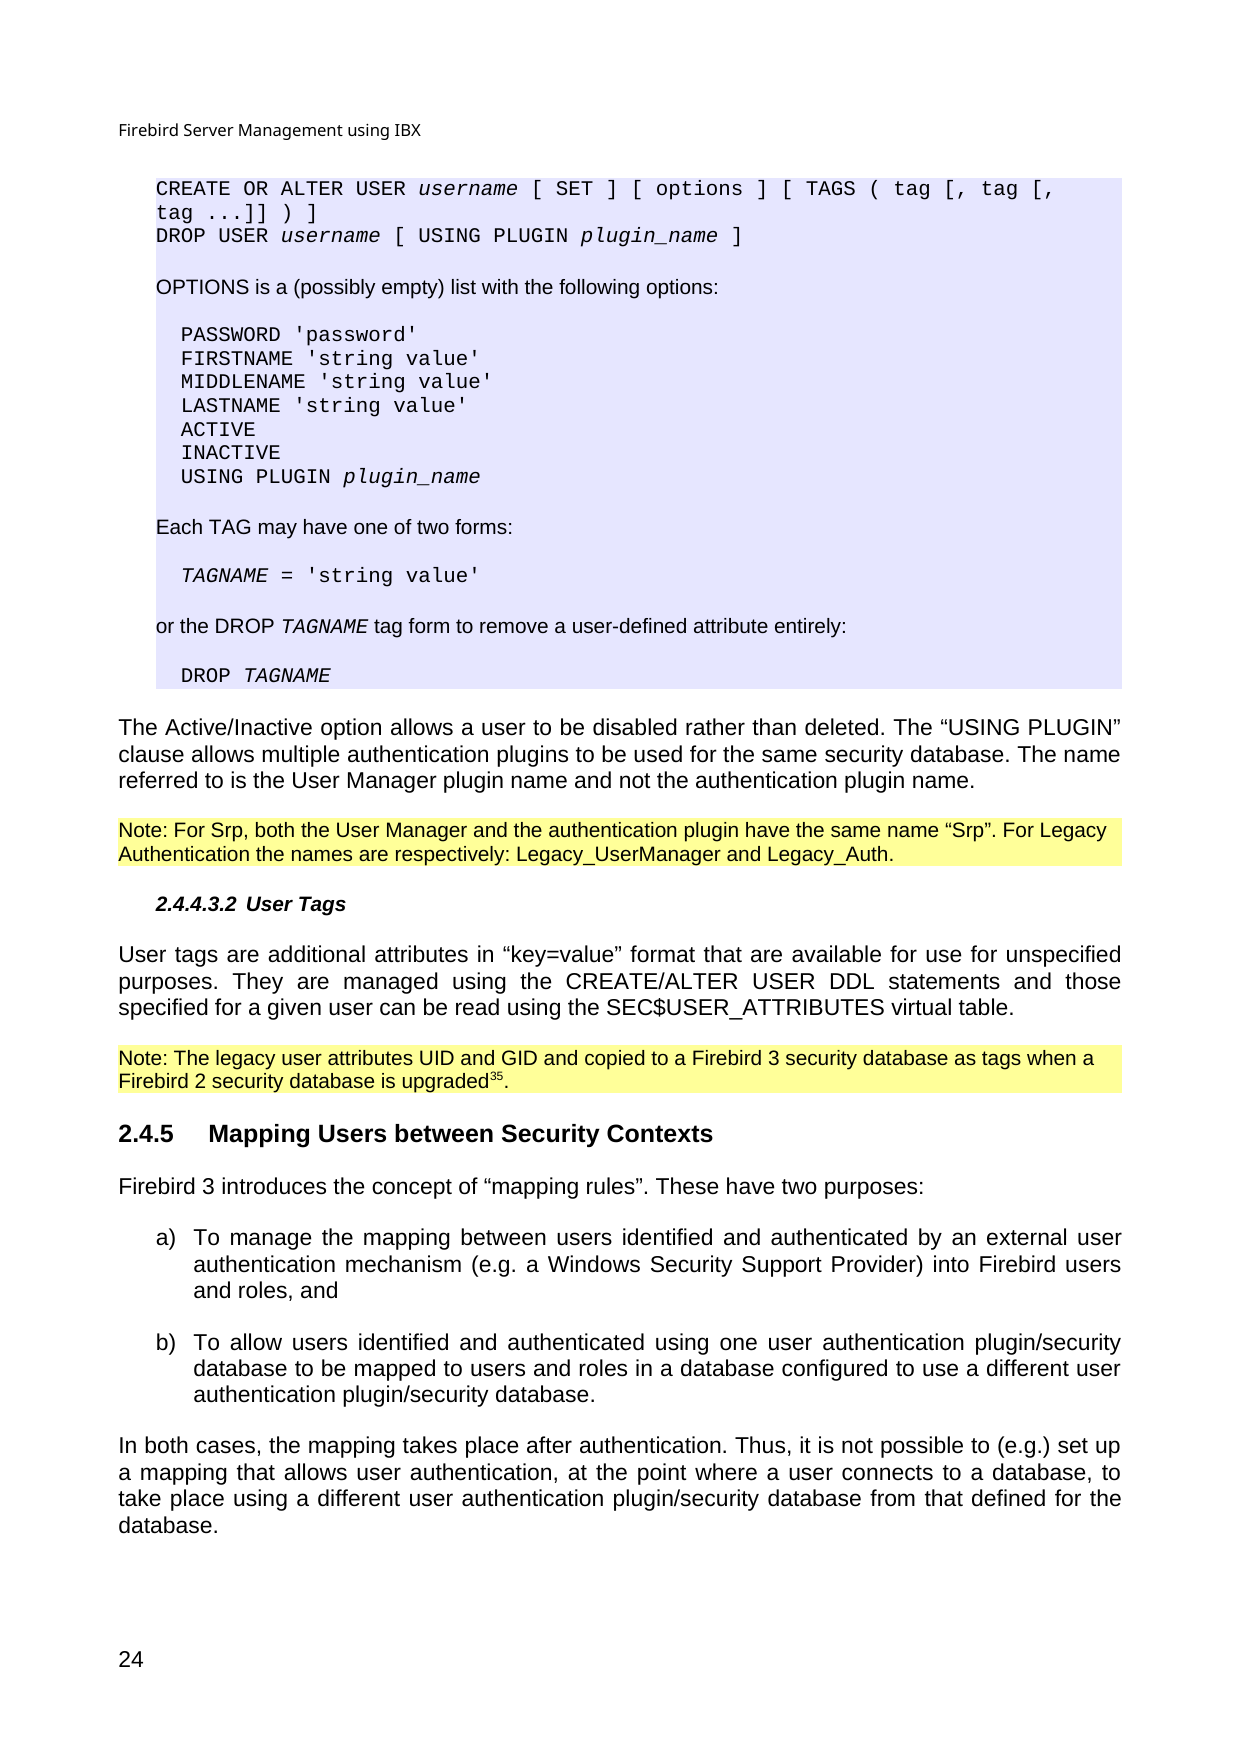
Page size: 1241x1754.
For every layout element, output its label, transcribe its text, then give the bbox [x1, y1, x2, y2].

text Firebird 3 introduces the concept of “mapping rules”. These have two purposes: [118, 1173, 1122, 1199]
text The Active/Inactive option allows a user to be disabled rather than deleted. The “USING PLUGIN” clause allows multiple authentication plugins to be used for the same security database. The name referred to is the User Manager plugin name and not the authentication plugin name. [118, 714, 1122, 793]
text or the DROP TAGNAME tag form to remove a user-defined attribute entirely: [156, 614, 1122, 639]
list To allow users identified and authenticated using one user authentication plugin/security database to be mapped to users and roles in a database configured to use a different user authentication plugin/security database. [156, 1328, 1122, 1407]
text TAGNAME = 'string value' [156, 564, 1122, 588]
text Each TAG may have one of two forms: [156, 515, 1122, 539]
text MIDDLENAME 'string value' [156, 371, 1122, 395]
text In both cases, the mapping takes place after authentication. Thus, it is not possible to (e.g.) set up a mapping that allows user authentication, at the point where a user connects to a database, to take place using a different user authentication plugin/security database from that defined for the database. [118, 1432, 1122, 1538]
subtitle Mapping Users between Security Contexts [118, 1119, 1122, 1147]
text INACTIVE [156, 442, 1122, 466]
text USING PLUGIN plugin_name [156, 466, 1122, 489]
subtitle User Tags [156, 892, 1122, 916]
text Note: For Srp, both the User Manager and the authentication plugin have the same name “Srp”. For Legacy Authentication the names are respectively: Legacy_UserManager and Legacy_Auth. [118, 818, 1122, 866]
text LASTNAME 'string value' [156, 395, 1122, 419]
text CREATE OR ALTER USER username [ SET ] [ options ] [ TAGS ( tag [, tag [, tag ...]] ) ] [156, 178, 1122, 225]
text PASSWORD 'password' [156, 324, 1122, 348]
text DROP TAGNAME [156, 665, 1122, 689]
text ACTIVE [156, 419, 1122, 442]
text DROP USER username [ USING PLUGIN plugin_name ] [156, 225, 1122, 249]
text User tags are additional attributes in “key=value” format that are available for use for unspecified purposes. They are managed using the CREATE/ALTER USER DDL statements and those specified for a given user can be read using the SEC$USER_ATTRIBUTES virtual table. [118, 941, 1122, 1020]
list To manage the mapping between users identified and authenticated by an external user authentication mechanism (e.g. a Windows Security Support Provider) into Firebird users and roles, and [156, 1224, 1122, 1303]
text Note: The legacy user attributes UID and GID and copied to a Firebird 3 security database as tags when a Firebird 2 security database is upgraded. [118, 1045, 1122, 1093]
text FIRSTNAME 'string value' [156, 348, 1122, 371]
text OPTIONS is a (possibly empty) list with the following options: [156, 274, 1122, 298]
